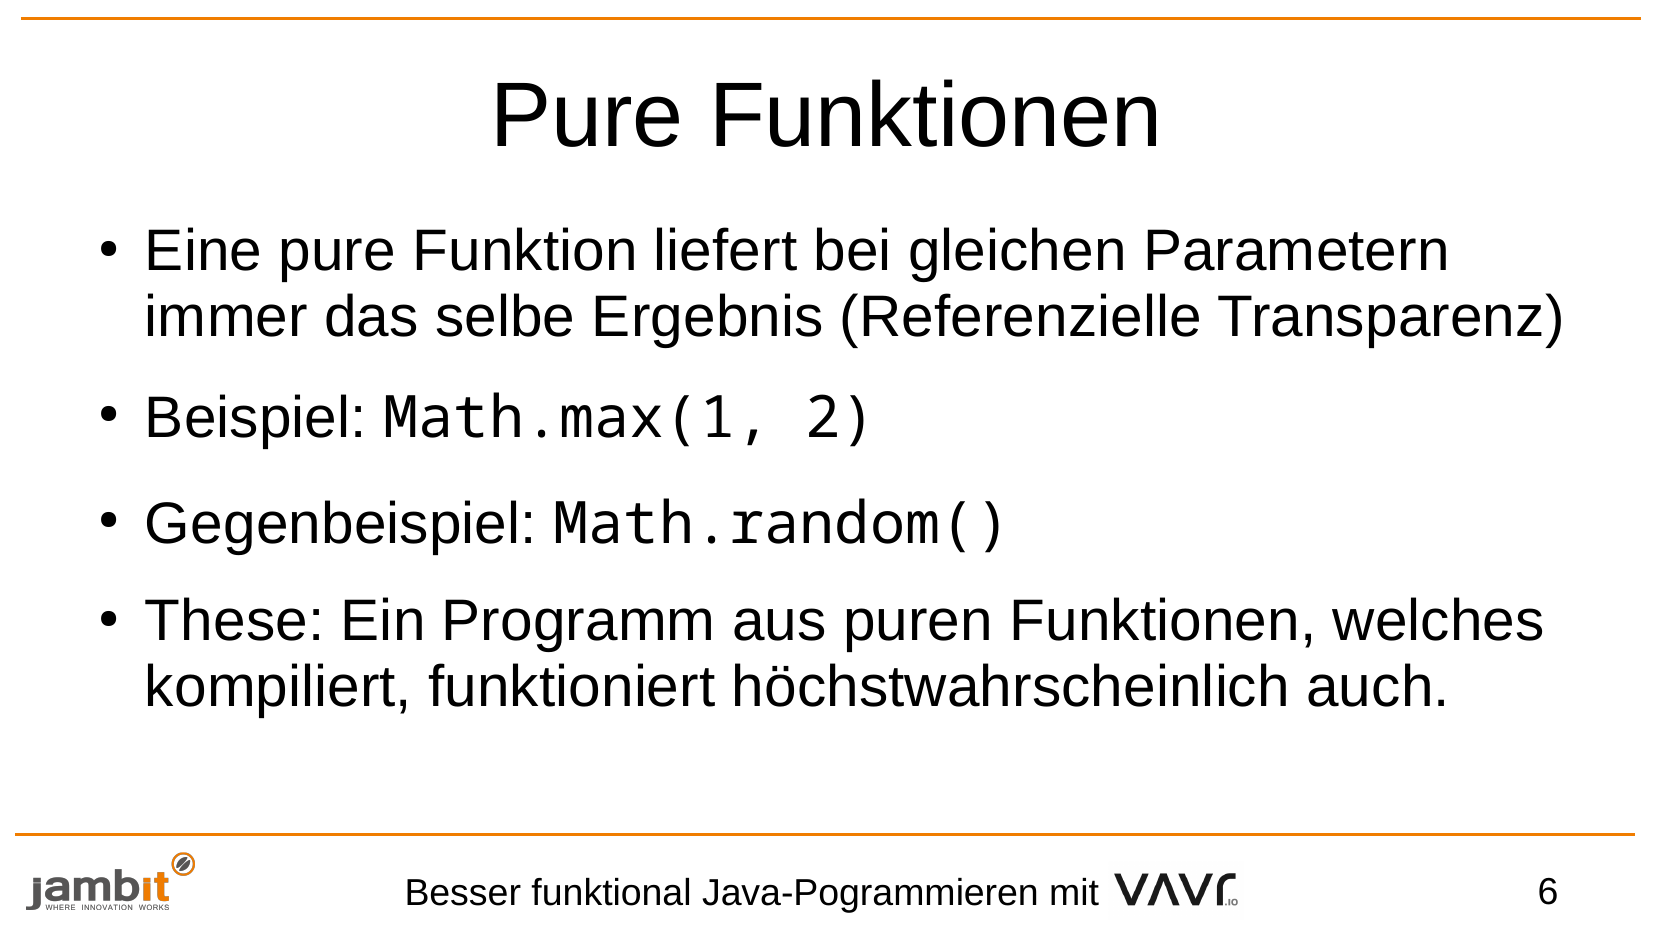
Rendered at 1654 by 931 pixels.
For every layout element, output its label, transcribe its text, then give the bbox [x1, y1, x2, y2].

list Eine pure Funktion liefert bei gleichen Parametern immer das selbe Ergebnis (Referenzielle Transparenz) Beispiel: Math.max(1, 2) Gegenbeispiel: Math.random() These: Ein Programm aus puren Funktionen, welches kompiliert, funktioniert höchstwahrscheinlich auch. [82, 217, 1571, 758]
title Pure Funktionen [82, 37, 1571, 193]
picture [1108, 861, 1244, 920]
picture [26, 852, 195, 910]
